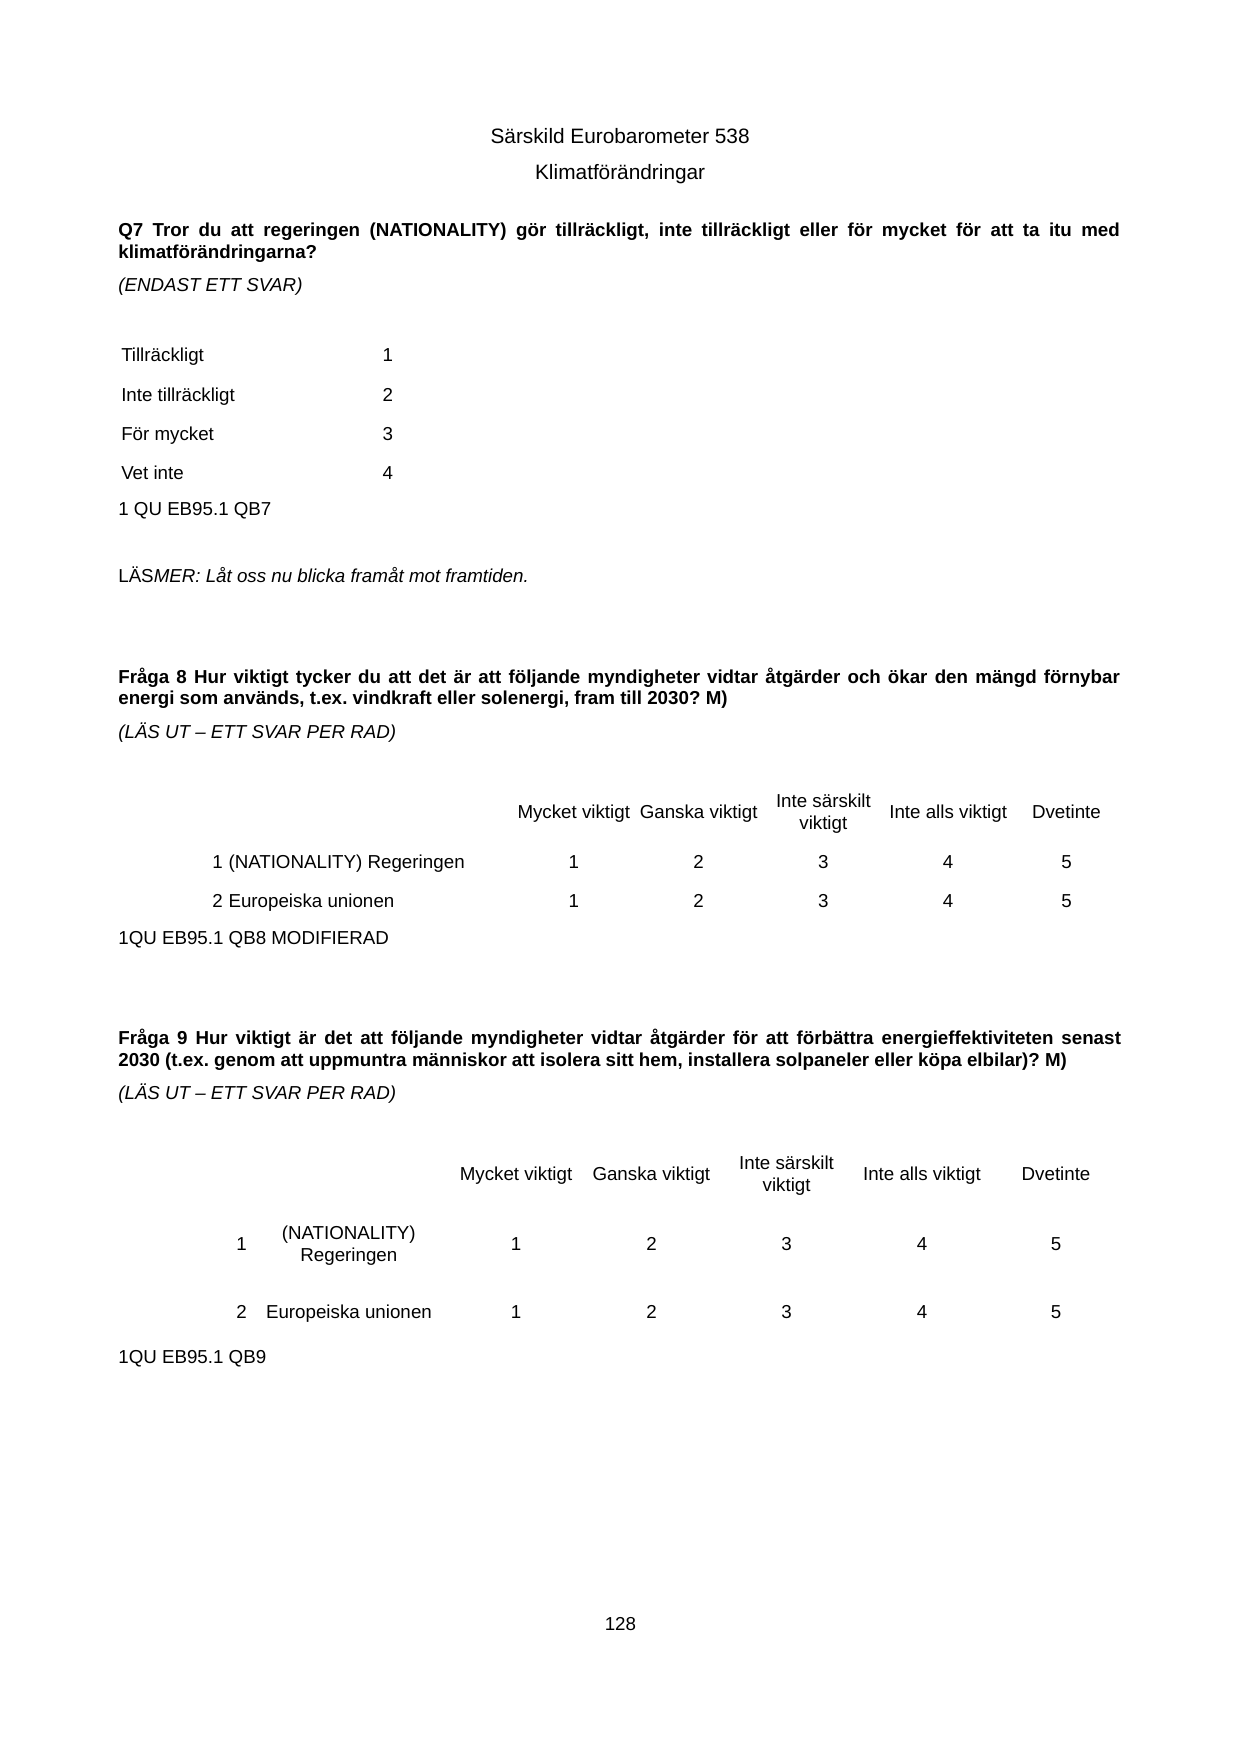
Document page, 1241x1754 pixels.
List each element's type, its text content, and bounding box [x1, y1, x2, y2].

table_cell 2 [584, 1283, 719, 1340]
table_cell 3 [761, 842, 886, 881]
table_header Dvetinte [1010, 781, 1122, 842]
table_header Dvetinte [989, 1143, 1122, 1204]
text (LÄS UT – ETT SVAR PER RAD) [118, 1082, 1122, 1103]
table_cell 2 [636, 842, 761, 881]
table_cell 1 [448, 1204, 583, 1283]
table_cell Europeiska unionen [225, 881, 511, 921]
table_header [225, 781, 511, 842]
table_cell 2 [118, 881, 225, 921]
table_cell 5 [989, 1204, 1122, 1283]
table_cell Inte tillräckligt [118, 375, 257, 414]
text (LÄS UT – ETT SVAR PER RAD) [118, 720, 1122, 742]
table_header Ganska viktigt [636, 781, 761, 842]
table_cell 3 [761, 881, 886, 921]
table_cell 2 [584, 1204, 719, 1283]
table_cell 4 [886, 842, 1010, 881]
table_cell 4 [854, 1283, 989, 1340]
table_header Tillräckligt [118, 335, 257, 374]
table_cell 3 [719, 1283, 854, 1340]
table_cell 5 [1010, 842, 1122, 881]
table_header Inte särskilt viktigt [761, 781, 886, 842]
table_cell 1 [511, 881, 636, 921]
table_cell Europeiska unionen [249, 1283, 448, 1340]
table_cell 1 [448, 1283, 583, 1340]
table_cell 4 [257, 453, 395, 492]
text (ENDAST ETT SVAR) [118, 274, 1122, 296]
text Fråga 8 Hur viktigt tycker du att det är att följande myndigheter vidtar åtgärder och ökar den mängd förnybar energi som används, t.ex. vindkraft eller solenergi, fram till 2030? M) [118, 665, 1122, 708]
table_header [118, 1143, 249, 1204]
table_cell 2 [636, 881, 761, 921]
table_cell 5 [1010, 881, 1122, 921]
table_header Inte alls viktigt [886, 781, 1010, 842]
text 1QU EB95.1 QB9 [118, 1346, 1122, 1368]
table_header Mycket viktigt [511, 781, 636, 842]
table_header Ganska viktigt [584, 1143, 719, 1204]
table_header [118, 781, 225, 842]
table_cell För mycket [118, 414, 257, 453]
table_cell 3 [257, 414, 395, 453]
text LÄSMER: Låt oss nu blicka framåt mot framtiden. [118, 565, 1122, 587]
text Fråga 9 Hur viktigt är det att följande myndigheter vidtar åtgärder för att förbättra energieffektiviteten senast 2030 (t.ex. genom att uppmuntra människor att isolera sitt hem, installera solpaneler eller köpa elbilar)? M) [118, 1027, 1122, 1070]
text Q7 Tror du att regeringen (NATIONALITY) gör tillräckligt, inte tillräckligt eller för mycket för att ta itu med klimatförändringarna? [118, 219, 1122, 262]
table_cell Vet inte [118, 453, 257, 492]
table_cell 1 [118, 1204, 249, 1283]
table_header Inte särskilt viktigt [719, 1143, 854, 1204]
table_cell 3 [719, 1204, 854, 1283]
text 1 QU EB95.1 QB7 [118, 498, 1122, 520]
table_cell 4 [886, 881, 1010, 921]
table_cell 1 [118, 842, 225, 881]
table_header Inte alls viktigt [854, 1143, 989, 1204]
table_cell 5 [989, 1283, 1122, 1340]
table_cell 2 [257, 375, 395, 414]
table_cell (NATIONALITY) Regeringen [249, 1204, 448, 1283]
table_cell (NATIONALITY) Regeringen [225, 842, 511, 881]
table_header 1 [257, 335, 395, 374]
table_cell 2 [118, 1283, 249, 1340]
table_header [249, 1143, 448, 1204]
table_cell 4 [854, 1204, 989, 1283]
table_cell 1 [511, 842, 636, 881]
text 1QU EB95.1 QB8 MODIFIERAD [118, 927, 1122, 948]
table_header Mycket viktigt [448, 1143, 583, 1204]
